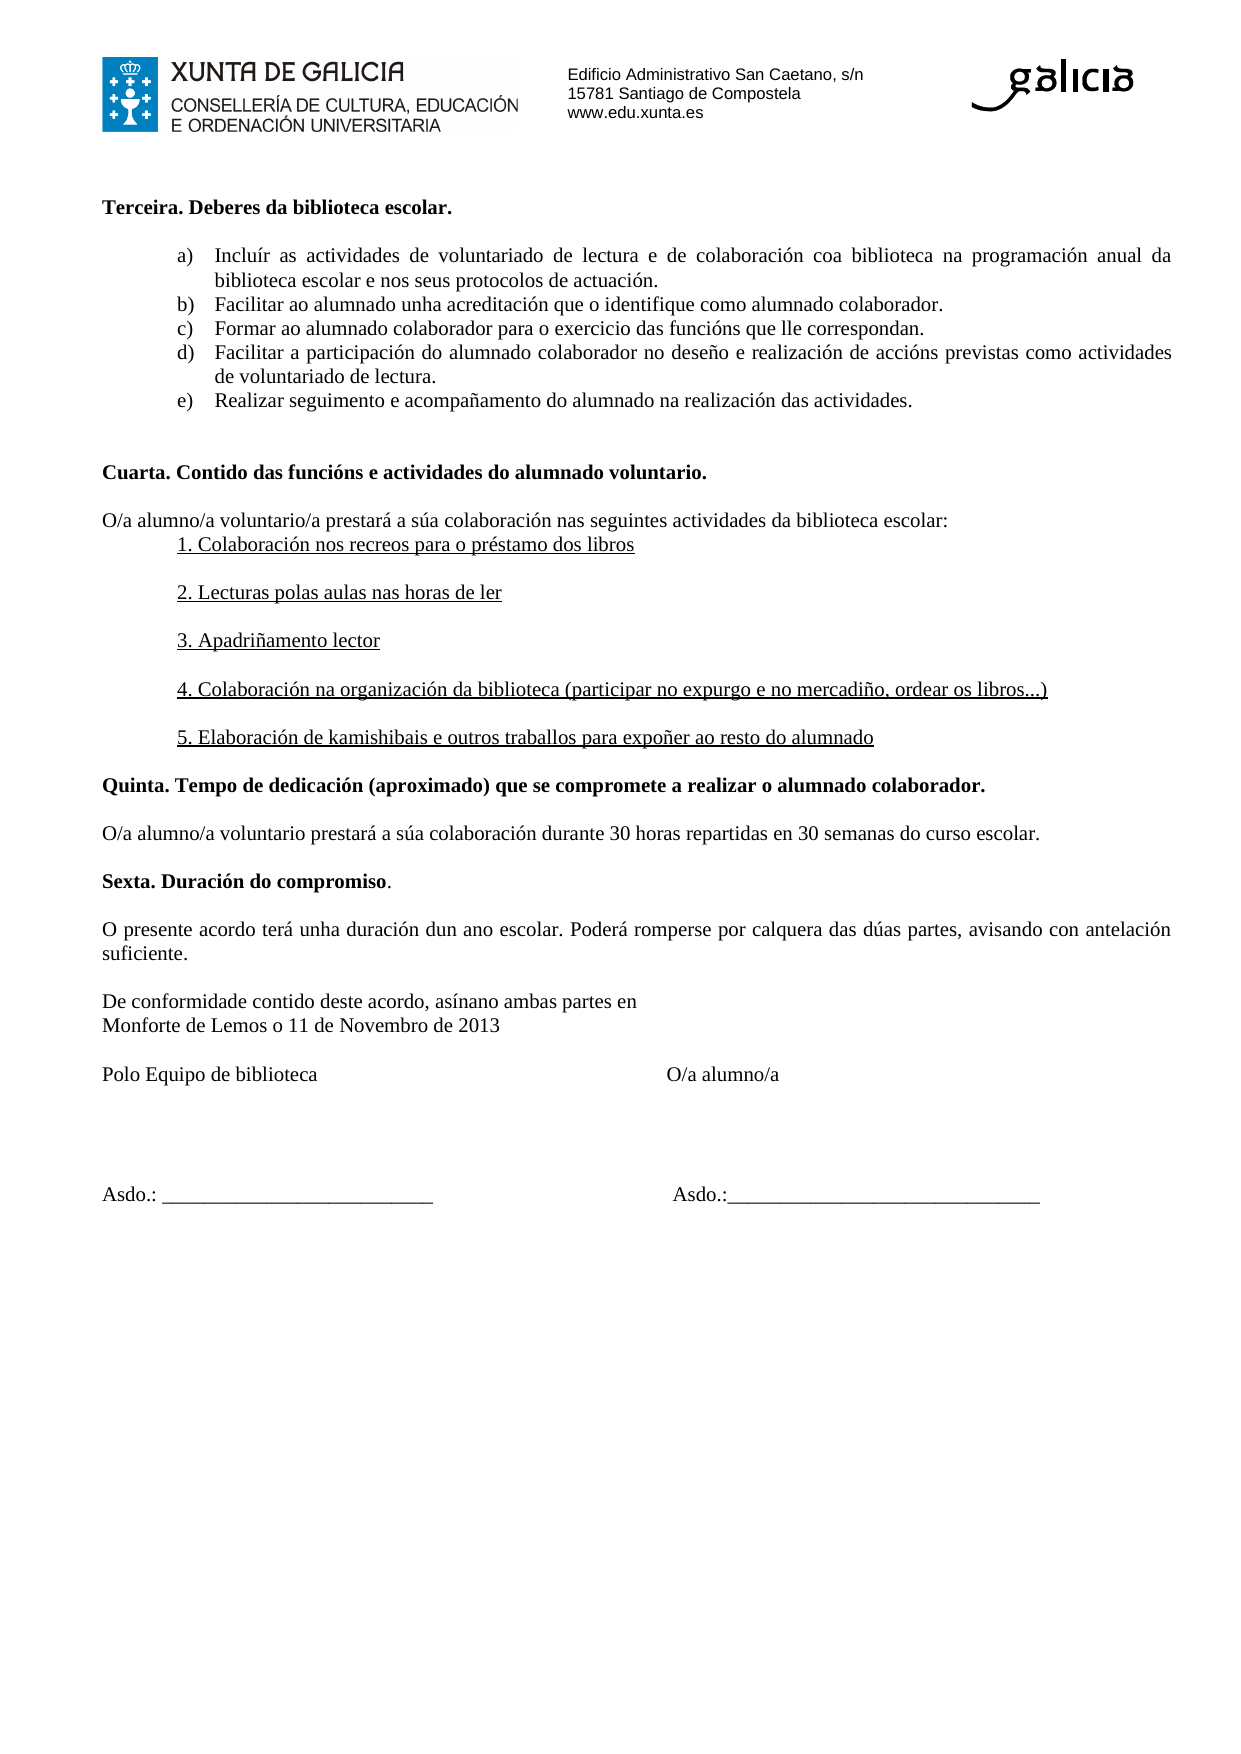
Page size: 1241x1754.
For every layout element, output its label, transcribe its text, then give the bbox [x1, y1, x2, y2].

table_cell O/a alumno/a voluntario/a prestará a súa colaboración nas seguintes actividades da biblioteca escolar: [91, 508, 1184, 532]
table_cell Terceira. Deberes da biblioteca escolar. [91, 195, 1184, 243]
table_cell [91, 1086, 1184, 1110]
table_cell [91, 1134, 1184, 1158]
picture [143, 111, 150, 118]
table_cell Cuarta. Contido das funcións e actividades do alumnado voluntario. [91, 460, 1184, 508]
picture [126, 89, 134, 97]
table_cell 3. Apadriñamento lector [91, 629, 1184, 677]
table_cell De conformidade contido deste acordo, asínano ambas partes en [91, 989, 1184, 1013]
table_cell Quinta. Tempo de dedicación (aproximado) que se compromete a realizar o alumnado colaborador. [91, 773, 1184, 821]
table_cell [91, 1110, 1184, 1134]
picture [122, 100, 139, 124]
picture [159, 57, 518, 132]
table_cell [91, 1158, 1184, 1182]
picture [143, 78, 150, 85]
table_cell [91, 1038, 1184, 1062]
table_cell O/a alumno/a voluntario prestará a súa colaboración durante 30 horas repartidas en 30 semanas do curso escolar. [91, 821, 1184, 869]
table_cell Monforte de Lemos o 11 de Novembro de 2013 [91, 1014, 1184, 1037]
table_cell Incluír as actividades de voluntariado de lectura e de colaboración coa biblioteca na programación anual da biblioteca escolar e nos seus protocolos de actuación. Facilitar ao alumnado unha acreditación que o identifique como alumnado colaborador. Formar ao alumnado colaborador para o exercicio das funcións que lle correspondan. Facilitar a participación do alumnado colaborador no deseño e realización de accións previstas como actividades de voluntariado de lectura. Realizar seguimento e acompañamento do alumnado na realización das actividades. [91, 244, 1184, 460]
picture [110, 78, 117, 85]
table_cell 1. Colaboración nos recreos para o préstamo dos libros [91, 532, 1184, 580]
table_cell 4. Colaboración na organización da biblioteca (participar no expurgo e no mercadiño, ordear os libros...) [91, 677, 1184, 725]
picture [143, 95, 150, 102]
table_cell [91, 965, 1184, 989]
table_cell Asdo.: __________________________ Asdo.:______________________________ [91, 1182, 1184, 1206]
table_cell Sexta. Duración do compromiso. [91, 869, 1184, 917]
table_cell O presente acordo terá unha duración dun ano escolar. Poderá romperse por calquera das dúas partes, avisando con antelación suficiente. [91, 917, 1184, 965]
table_cell 2. Lecturas polas aulas nas horas de ler [91, 580, 1184, 628]
table_cell 5. Elaboración de kamishibais e outros traballos para expoñer ao resto do alumnado [91, 725, 1184, 773]
picture [110, 111, 117, 118]
table_cell [91, 1206, 1184, 1230]
picture [110, 95, 117, 102]
table_cell Polo Equipo de biblioteca O/a alumno/a [91, 1062, 1184, 1086]
picture [127, 78, 134, 85]
